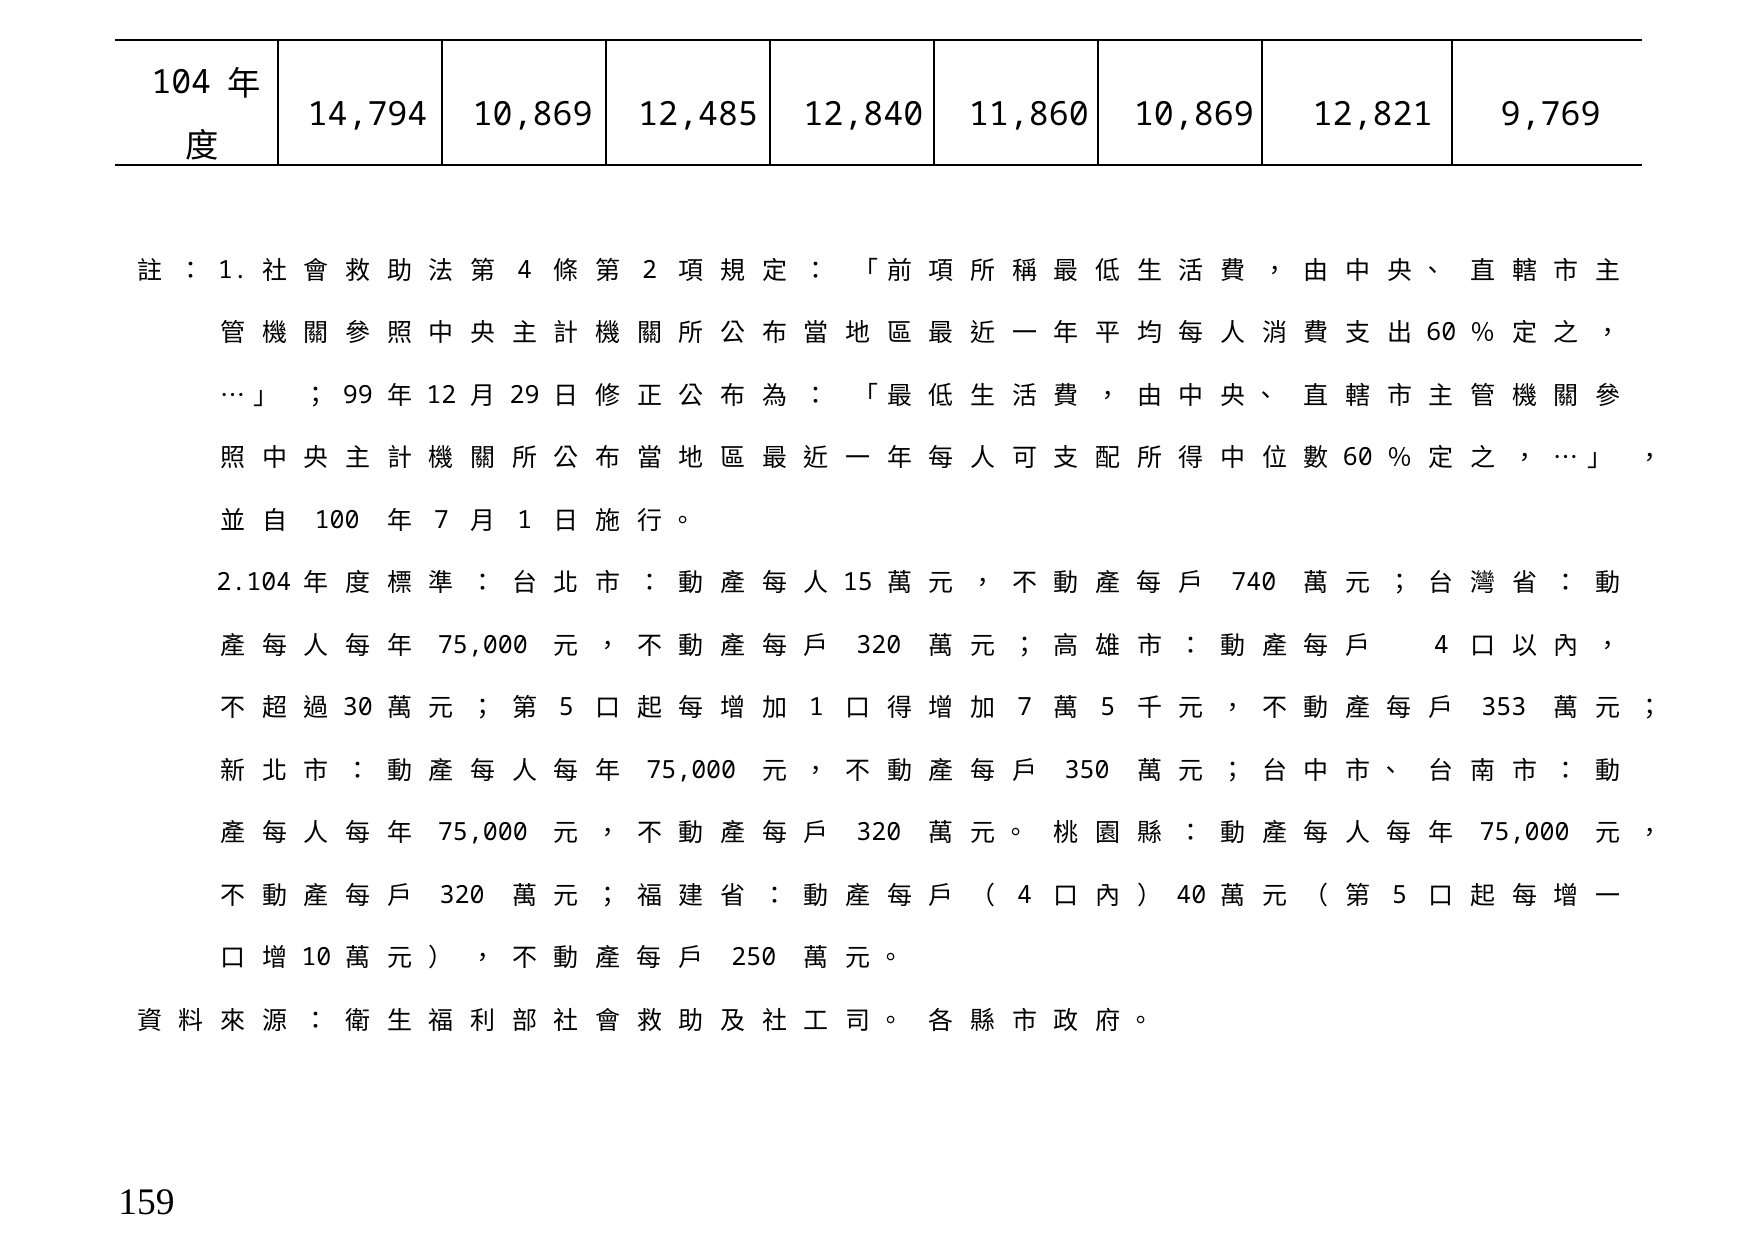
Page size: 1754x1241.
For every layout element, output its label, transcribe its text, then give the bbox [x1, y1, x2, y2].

table_cell 14,794 [279, 41, 441, 164]
text 註：1.社會救助法第4條第2項規定：「前項所稱最低生活費，由中央、直轄市主管機關參照中央主計機關所公布當地區最近一年平均每人消費支出60％定之，…」；99年12月29日修正公布為：「最低生活費，由中央、直轄市主管機關參照中央主計機關所公布當地區最近一年每人可支配所得中位數60％定之，…」，並自100年7月1日施行。 [128, 227, 1628, 539]
table_cell 10,869 [1099, 41, 1261, 164]
table_cell 104年度 [115, 41, 277, 164]
table_cell 12,821 [1263, 41, 1451, 164]
table_cell 9,769 [1453, 41, 1642, 164]
table_cell 10,869 [443, 41, 605, 164]
text 2.104年度標準：台北市：動產每人15萬元，不動產每戶740萬元；台灣省：動產每人每年75,000元，不動產每戶320萬元；高雄市：動產每戶 4口以內，不超過30萬元；第5口起每增加1口得增加7萬5千元，不動產每戶353萬元；新北市：動產每人每年75,000元，不動產每戶350萬元；台中市、台南市：動產每人每年75,000元，不動產每戶320萬元。桃園縣：動產每人每年75,000元，不動產每戶320萬元；福建省：動產每戶（4口內）40萬元（第5口起每增一口增10萬元），不動產每戶250萬元。 [172, 539, 1628, 977]
table_cell 12,485 [607, 41, 769, 164]
table_cell 12,840 [771, 41, 933, 164]
text 資料來源：衛生福利部社會救助及社工司。各縣市政府。 [128, 977, 1628, 1039]
table_cell 11,860 [935, 41, 1097, 164]
